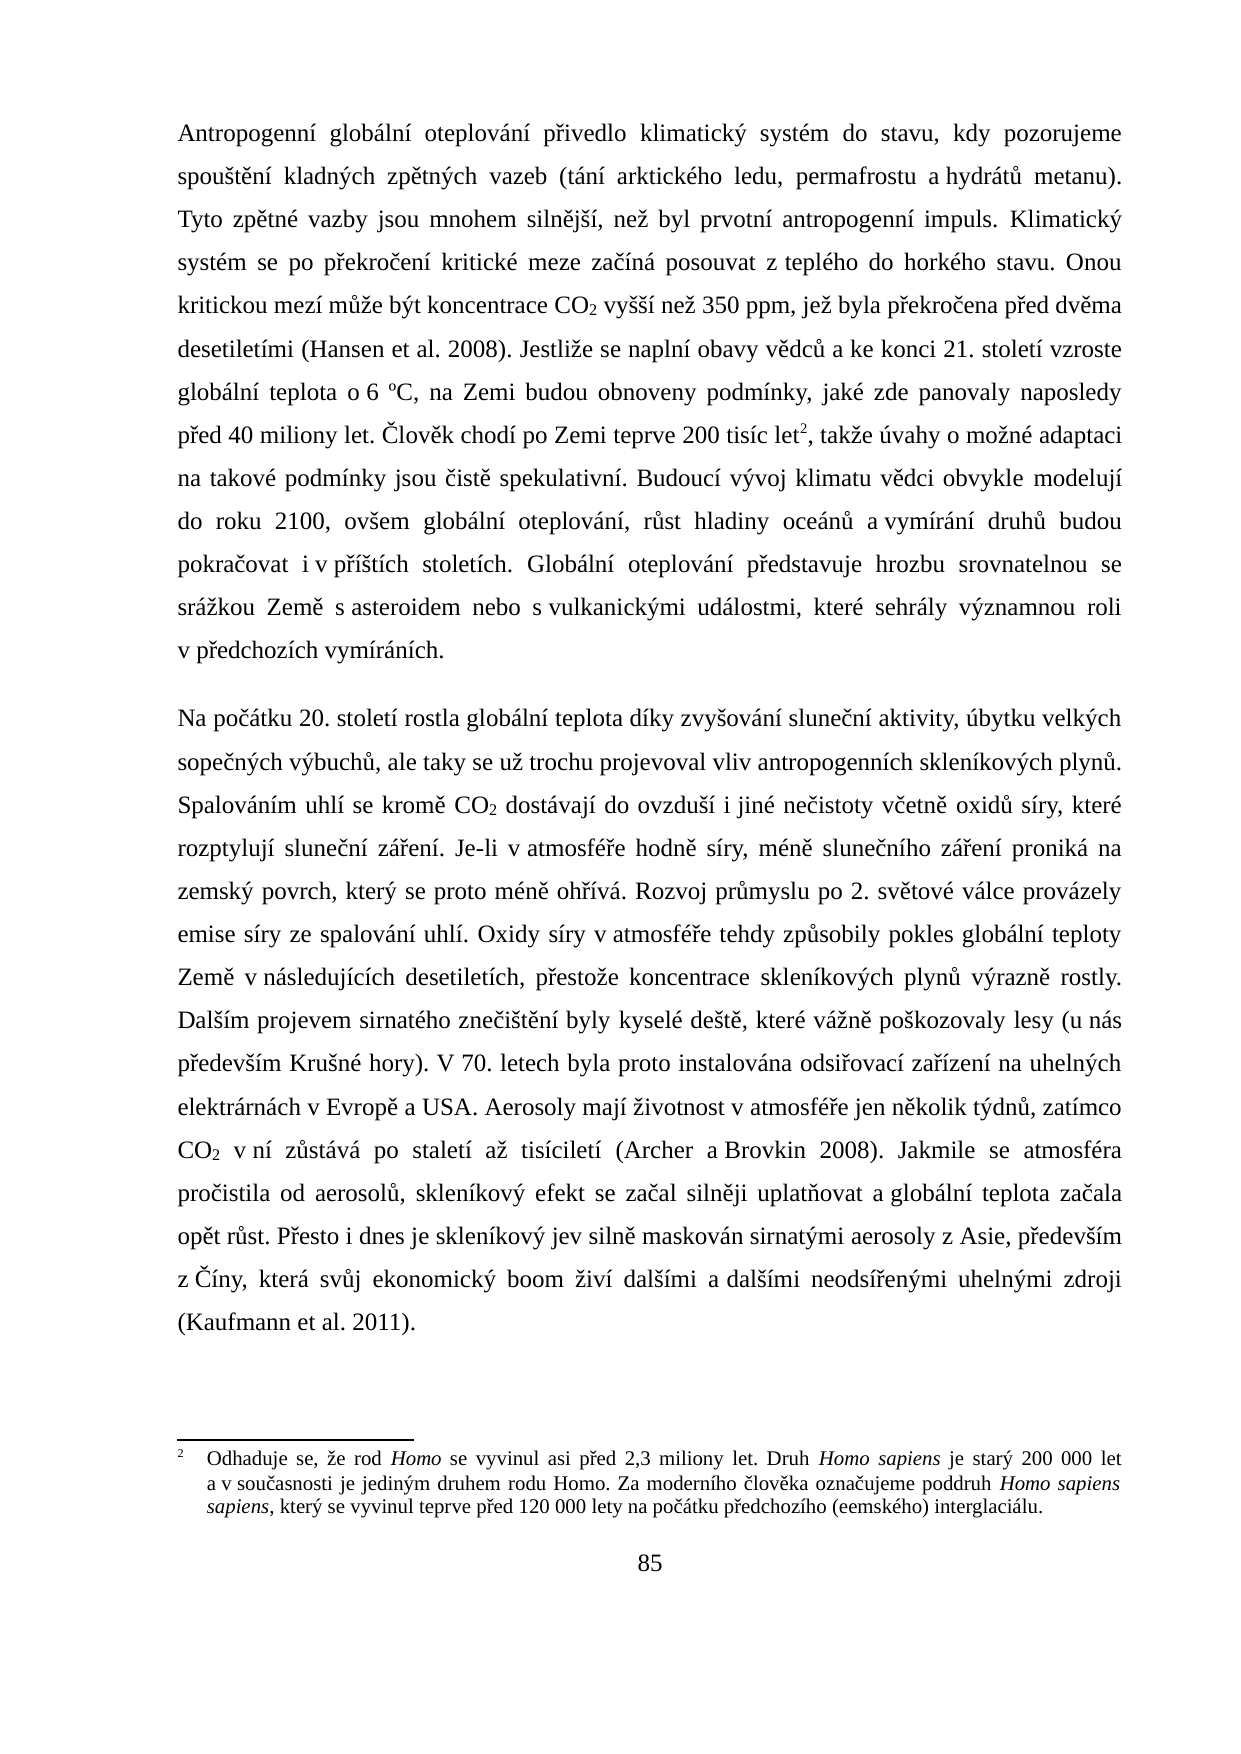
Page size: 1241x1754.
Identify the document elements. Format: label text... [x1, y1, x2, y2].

text Na počátku 20. století rostla globální teplota díky zvyšování sluneční aktivity, úbytku velkých sopečných výbuchů, ale taky se už trochu projevoval vliv antropogenních skleníkových plynů. Spalováním uhlí se kromě CO2 dostávají do ovzduší i jiné nečistoty včetně oxidů síry, které rozptylují sluneční záření. Je-li v atmosféře hodně síry, méně slunečního záření proniká na zemský povrch, který se proto méně ohřívá. Rozvoj průmyslu po 2. světové válce provázely emise síry ze spalování uhlí. Oxidy síry v atmosféře tehdy způsobily pokles globální teploty Země v následujících desetiletích, přestože koncentrace skleníkových plynů výrazně rostly. Dalším projevem sirnatého znečištění byly kyselé deště, které vážně poškozovaly lesy (u nás především Krušné hory). V 70. letech byla proto instalována odsiřovací zařízení na uhelných elektrárnách v Evropě a USA. Aerosoly mají životnost v atmosféře jen několik týdnů, zatímco CO2 v ní zůstává po staletí až tisíciletí (Archer a Brovkin 2008). Jakmile se atmosféra pročistila od aerosolů, skleníkový efekt se začal silněji uplatňovat a globální teplota začala opět růst. Přesto i dnes je skleníkový jev silně maskován sirnatými aerosoly z Asie, především z Číny, která svůj ekonomický boom živí dalšími a dalšími neodsířenými uhelnými zdroji (Kaufmann et al. 2011). [177, 703, 1122, 1336]
text Odhaduje se, že rod Homo se vyvinul asi před 2,3 miliony let. Druh Homo sapiens je starý 200 000 let a v současnosti je jediným druhem rodu Homo. Za moderního člověka označujeme poddruh Homo sapiens sapiens, který se vyvinul teprve před 120 000 lety na počátku předchozího (eemského) interglaciálu. [177, 1446, 1122, 1518]
text Antropogenní globální oteplování přivedlo klimatický systém do stavu, kdy pozorujeme spouštění kladných zpětných vazeb (tání arktického ledu, permafrostu a hydrátů metanu). Tyto zpětné vazby jsou mnohem silnější, než byl prvotní antropogenní impuls. Klimatický systém se po překročení kritické meze začíná posouvat z teplého do horkého stavu. Onou kritickou mezí může být koncentrace CO2 vyšší než 350 ppm, jež byla překročena před dvěma desetiletími (Hansen et al. 2008). Jestliže se naplní obavy vědců a ke konci 21. století vzroste globální teplota o 6 ºC, na Zemi budou obnoveny podmínky, jaké zde panovaly naposledy před 40 miliony let. Člověk chodí po Zemi teprve 200 tisíc let, takže úvahy o možné adaptaci na takové podmínky jsou čistě spekulativní. Budoucí vývoj klimatu vědci obvykle modelují do roku 2100, ovšem globální oteplování, růst hladiny oceánů a vymírání druhů budou pokračovat i v příštích stoletích. Globální oteplování představuje hrozbu srovnatelnou se srážkou Země s asteroidem nebo s vulkanickými událostmi, které sehrály významnou roli v předchozích vymíráních. [177, 118, 1122, 664]
